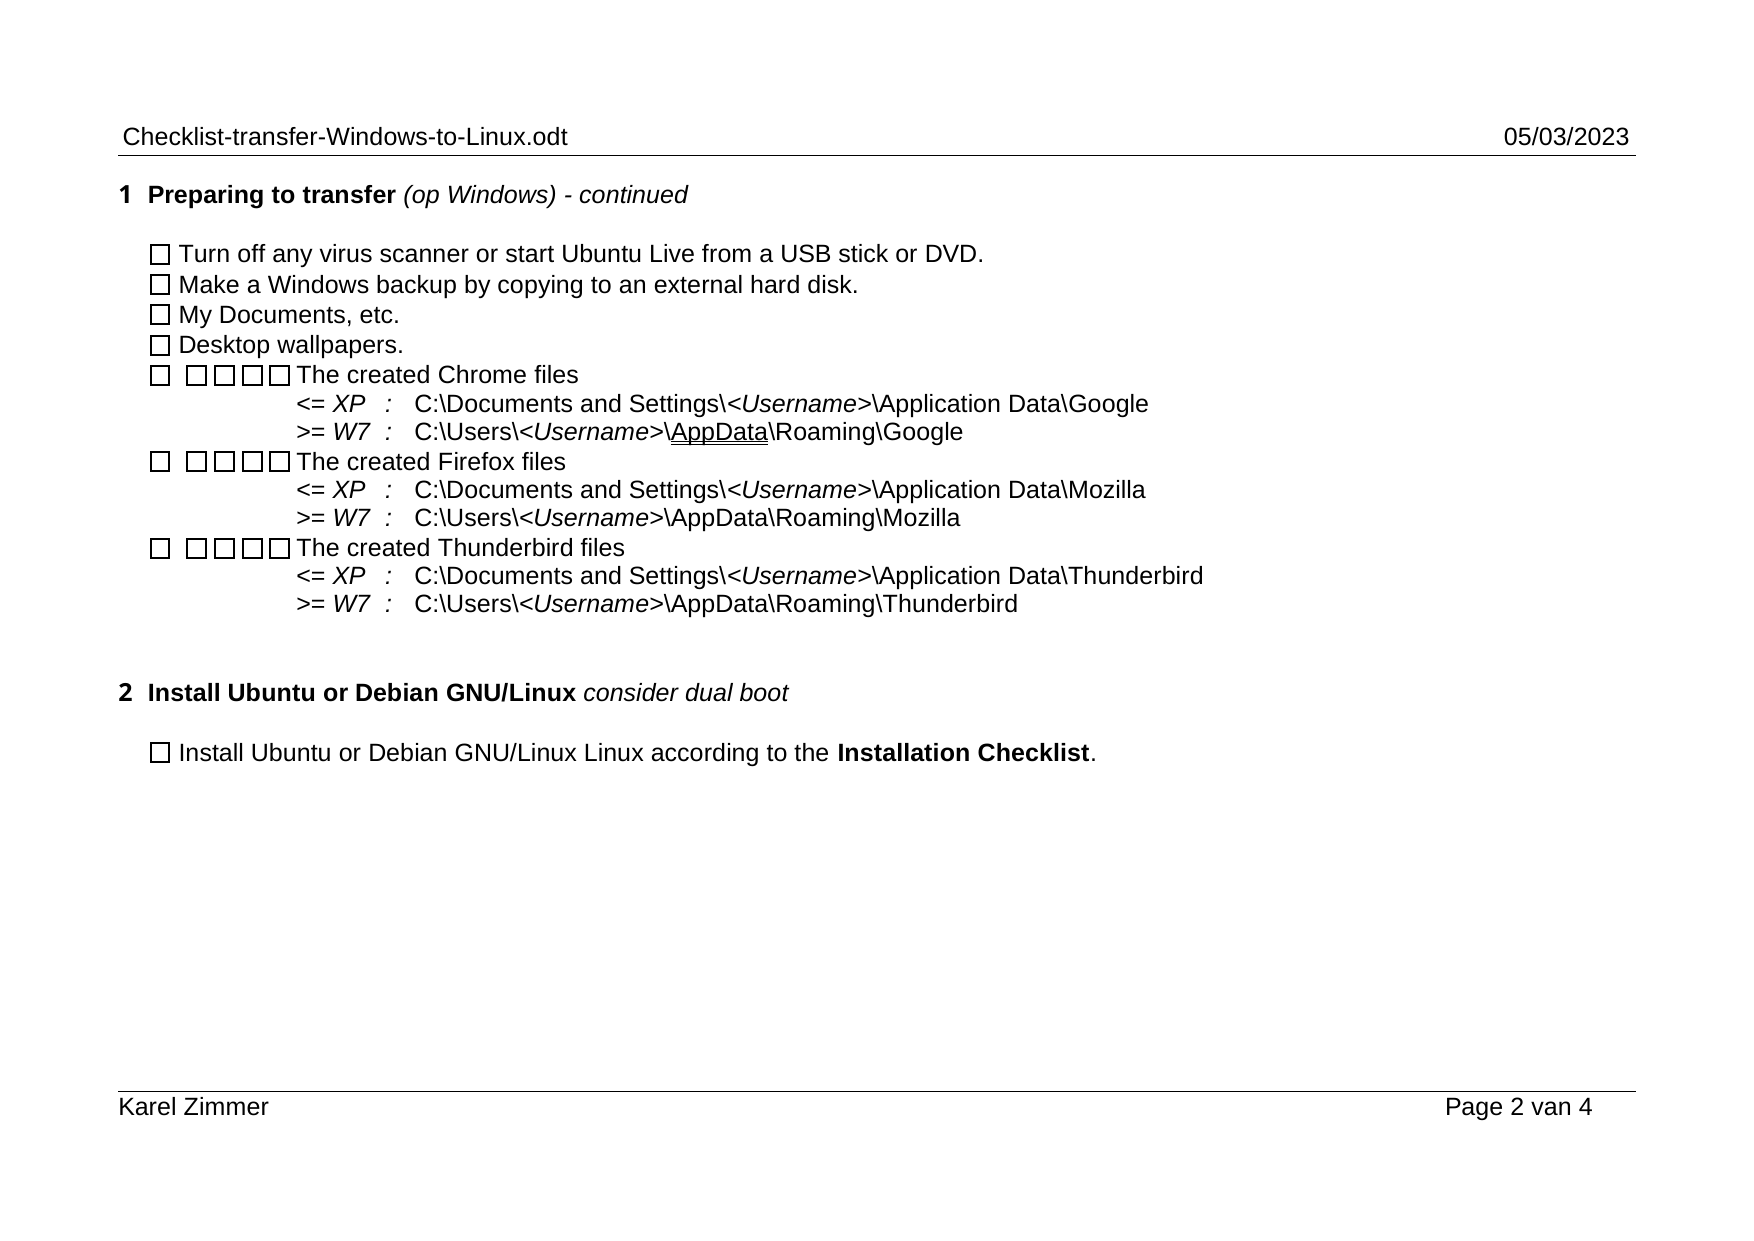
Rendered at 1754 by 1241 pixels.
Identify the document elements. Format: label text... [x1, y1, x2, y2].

table_cell The created Chrome files <= XP : C:\Documents and Settings\<Username>\Application Data\Google >= W7 : C:\Users\<Username>\AppData\Roaming\Google [177, 360, 1617, 447]
table_cell [141, 447, 177, 533]
table_cell Desktop wallpapers. [177, 330, 1617, 360]
table_header [141, 239, 177, 269]
table_cell [141, 300, 177, 330]
table_header Install Ubuntu or Debian GNU/Linux Linux according to the Installation Checklist. [177, 738, 1617, 768]
table_cell The created Firefox files <= XP : C:\Documents and Settings\<Username>\Application Data\Mozilla >= W7 : C:\Users\<Username>\AppData\Roaming\Mozilla [177, 447, 1617, 533]
table_cell Make a Windows backup by copying to an external hard disk. [177, 269, 1617, 300]
table_cell [141, 269, 177, 300]
table_cell The created Thunderbird files <= XP : C:\Documents and Settings\<Username>\Application Data\Thunderbird >= W7 : C:\Users\<Username>\AppData\Roaming\Thunderbird [177, 533, 1617, 619]
list Preparing to transfer (op Windows) - continued [118, 177, 1636, 211]
table_cell [141, 533, 177, 619]
list Install Ubuntu or Debian GNU/Linux consider dual boot [118, 675, 1636, 709]
table_cell [141, 330, 177, 360]
table_cell My Documents, etc. [177, 300, 1617, 330]
table_header [141, 738, 177, 768]
table_header Turn off any virus scanner or start Ubuntu Live from a USB stick or DVD. [177, 239, 1617, 269]
table_cell [141, 360, 177, 447]
